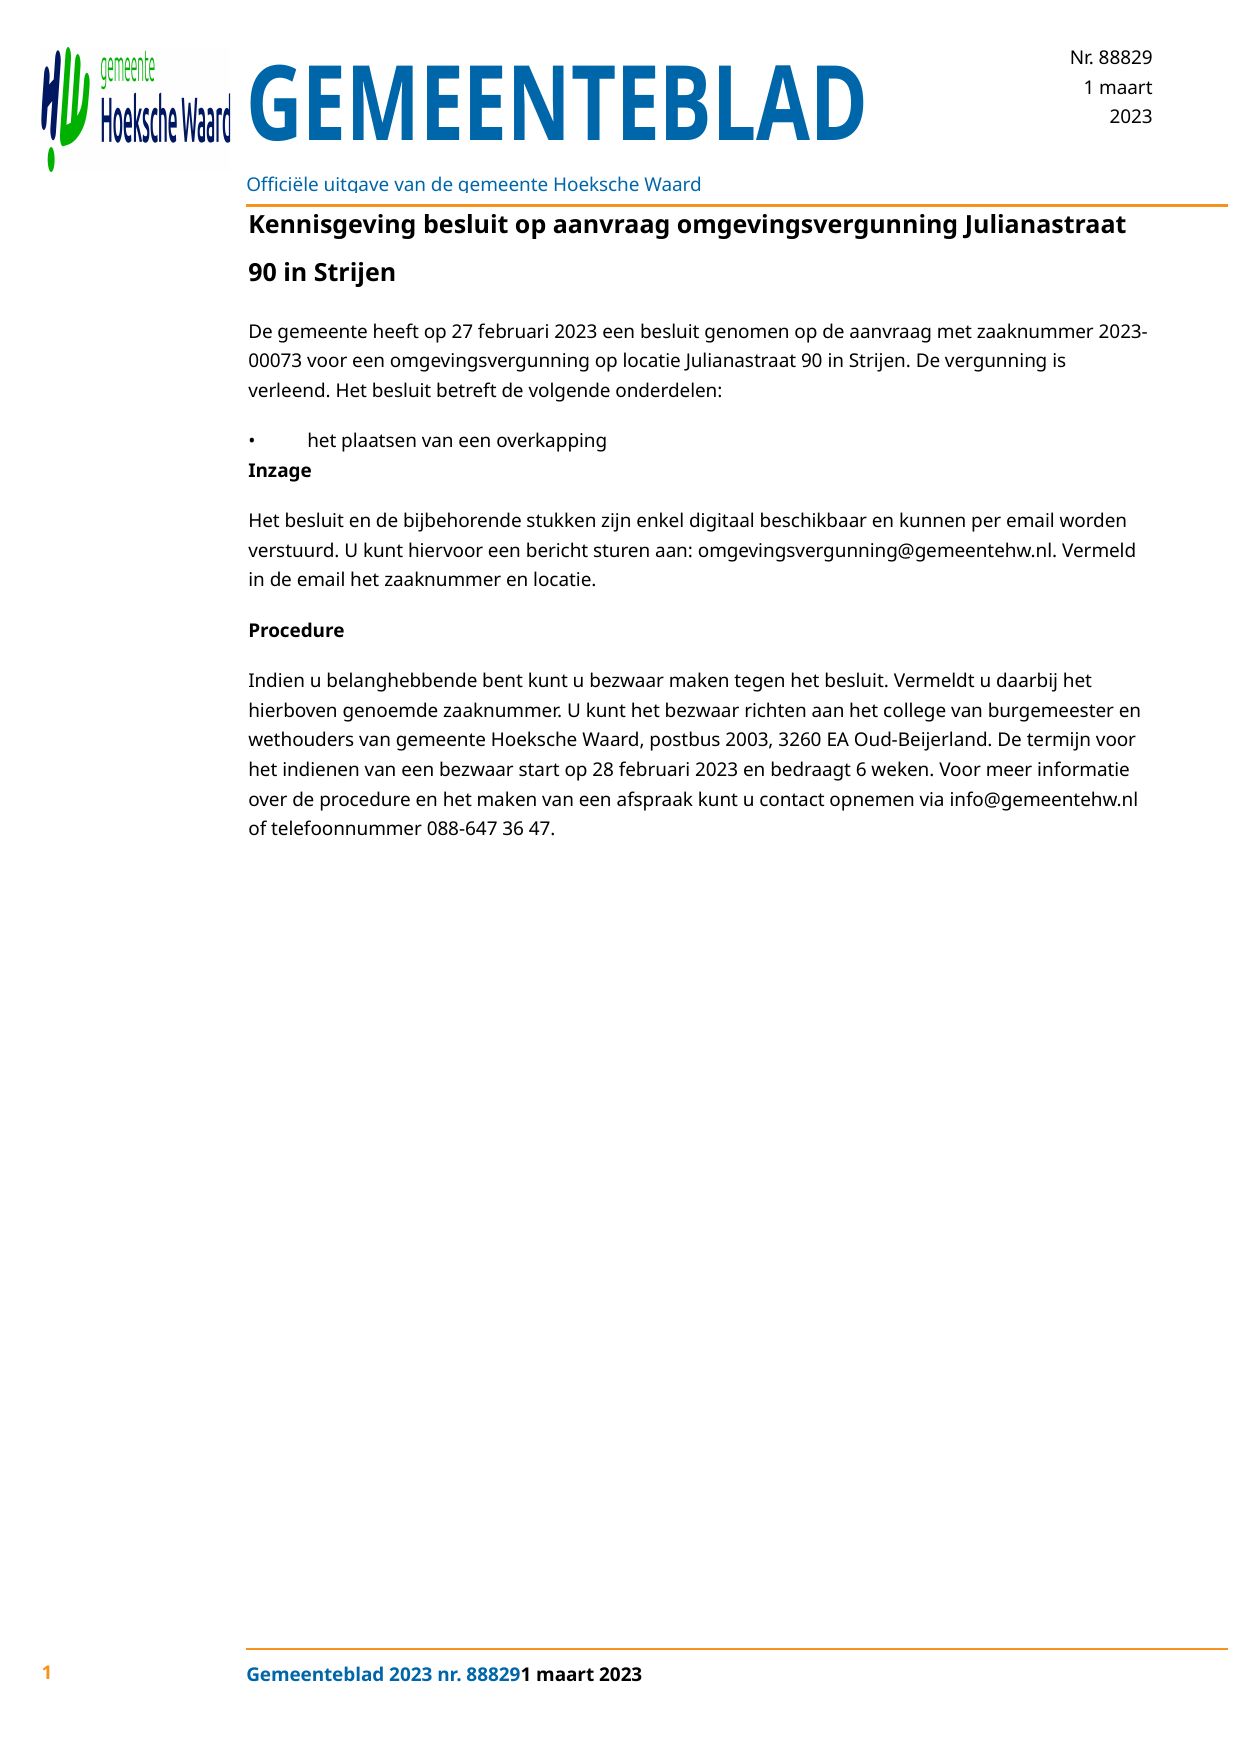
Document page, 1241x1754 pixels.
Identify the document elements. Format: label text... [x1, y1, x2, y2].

text Indien u belanghebbende bent kunt u bezwaar maken tegen het besluit. Vermeldt u daarbij het hierboven genoemde zaaknummer. U kunt het bezwaar richten aan het college van burgemeester en wethouders van gemeente Hoeksche Waard, postbus 2003, 3260 EA Oud-Beijerland. De termijn voor het indienen van een bezwaar start op 28 februari 2023 en bedraagt 6 weken. Voor meer informatie over de procedure en het maken van een afspraak kunt u contact opnemen via info@gemeentehw.nl of telefoonnummer 088-647 36 47. [248, 667, 1152, 841]
text Procedure [248, 617, 1152, 643]
picture [41, 47, 231, 172]
text De gemeente heeft op 27 februari 2023 een besluit genomen op de aanvraag met zaaknummer 2023-00073 voor een omgevingsvergunning op locatie Julianastraat 90 in Strijen. De vergunning is verleend. Het besluit betreft de volgende onderdelen: [248, 318, 1152, 403]
list het plaatsen van een overkapping [248, 427, 1152, 453]
text Het besluit en de bijbehorende stukken zijn enkel digitaal beschikbaar en kunnen per email worden verstuurd. U kunt hiervoor een bericht sturen aan: omgevingsvergunning@gemeentehw.nl. Vermeld in de email het zaaknummer en locatie. [248, 507, 1152, 592]
text Kennisgeving besluit op aanvraag omgevingsvergunning Julianastraat 90 in Strijen [248, 207, 1152, 288]
text Inzage [248, 457, 1152, 483]
